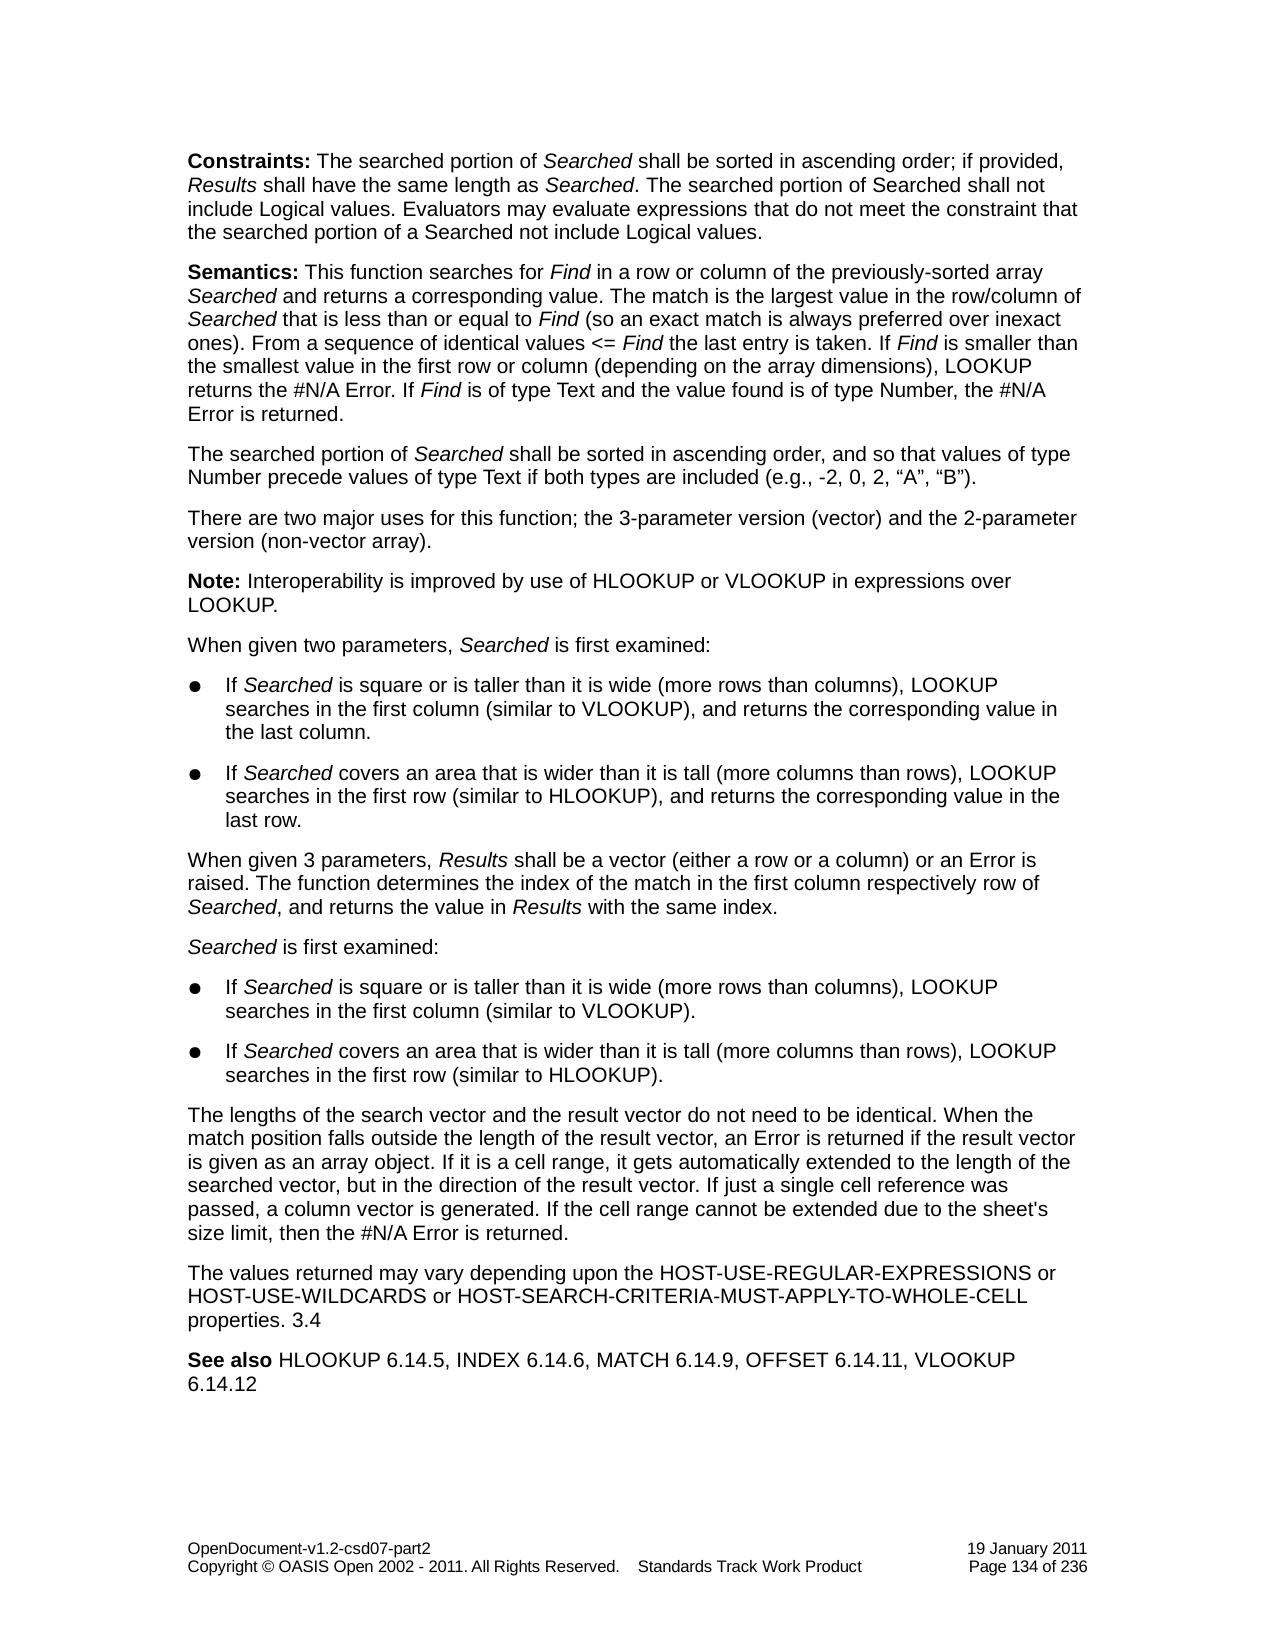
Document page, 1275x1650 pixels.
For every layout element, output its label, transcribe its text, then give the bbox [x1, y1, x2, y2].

list If Searched covers an area that is wider than it is tall (more columns than rows), LOOKUP searches in the first row (similar to HLOOKUP), and returns the corresponding value in the last row. [187, 761, 1088, 832]
text When given 3 parameters, Results shall be a vector (either a row or a column) or an Error is raised. The function determines the index of the match in the first column respectively row of Searched, and returns the value in Results with the same index. [187, 848, 1088, 919]
text Constraints: The searched portion of Searched shall be sorted in ascending order; if provided, Results shall have the same length as Searched. The searched portion of Searched shall not include Logical values. Evaluators may evaluate expressions that do not meet the constraint that the searched portion of a Searched not include Logical values. [187, 150, 1088, 244]
text The values returned may vary depending upon the HOST-USE-REGULAR-EXPRESSIONS or HOST-USE-WILDCARDS or HOST-SEARCH-CRITERIA-MUST-APPLY-TO-WHOLE-CELL properties. 3.4 [187, 1261, 1088, 1332]
list If Searched is square or is taller than it is wide (more rows than columns), LOOKUP searches in the first column (similar to VLOOKUP), and returns the corresponding value in the last column. [187, 674, 1088, 744]
text See also HLOOKUP 6.14.5, INDEX 6.14.6, MATCH 6.14.9, OFFSET 6.14.11, VLOOKUP 6.14.12 [187, 1348, 1088, 1396]
text Semantics: This function searches for Find in a row or column of the previously-sorted array Searched and returns a corresponding value. The match is the largest value in the row/column of Searched that is less than or equal to Find (so an exact match is always preferred over inexact ones). From a sequence of identical values <= Find the last entry is taken. If Find is smaller than the smallest value in the first row or column (depending on the array dimensions), LOOKUP returns the #N/A Error. If Find is of type Text and the value found is of type Number, the #N/A Error is returned. [187, 261, 1088, 426]
text The lengths of the search vector and the result vector do not need to be identical. When the match position falls outside the length of the result vector, an Error is returned if the result vector is given as an array object. If it is a cell range, it gets automatically extended to the length of the searched vector, but in the direction of the result vector. If just a single cell reference was passed, a column vector is generated. If the cell range cannot be extended due to the sheet's size limit, then the #N/A Error is returned. [187, 1103, 1088, 1244]
text Searched is first examined: [187, 936, 1088, 959]
text Note: Interoperability is improved by use of HLOOKUP or VLOOKUP in expressions over LOOKUP. [187, 570, 1088, 617]
text When given two parameters, Searched is first examined: [187, 633, 1088, 657]
text The searched portion of Searched shall be sorted in ascending order, and so that values of type Number precede values of type Text if both types are included (e.g., -2, 0, 2, “A”, “B”). [187, 442, 1088, 489]
text There are two major uses for this function; the 3-parameter version (vector) and the 2-parameter version (non-vector array). [187, 506, 1088, 553]
list If Searched covers an area that is wider than it is tall (more columns than rows), LOOKUP searches in the first row (similar to HLOOKUP). [187, 1039, 1088, 1087]
list If Searched is square or is taller than it is wide (more rows than columns), LOOKUP searches in the first column (similar to VLOOKUP). [187, 976, 1088, 1023]
